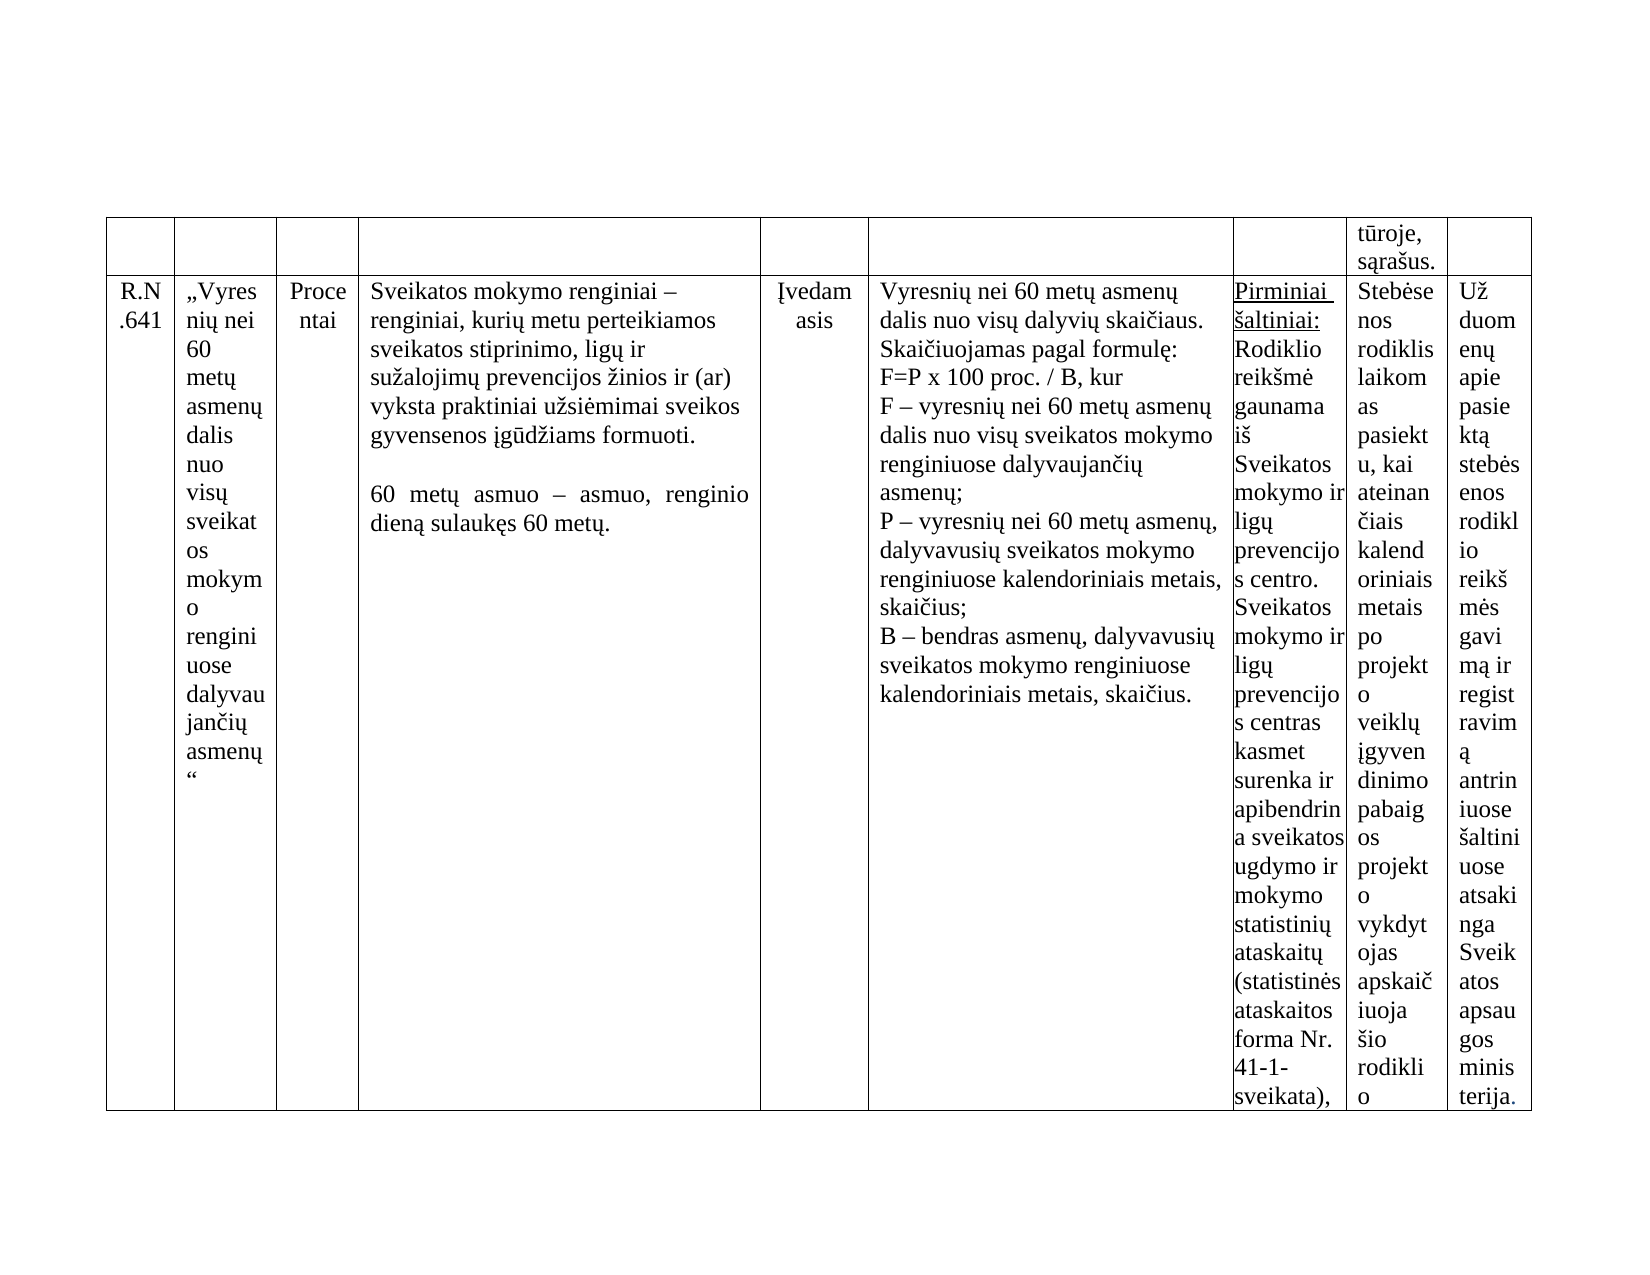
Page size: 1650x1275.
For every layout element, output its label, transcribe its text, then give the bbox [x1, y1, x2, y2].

table_cell [107, 218, 174, 275]
table_cell Už duomenų apie pasiektą stebėsenos rodiklio reikšmės gavimą ir registravimą antriniuose šaltiniuose atsakinga Sveikatos apsaugos ministerija. [1448, 276, 1531, 1110]
table_cell Įvedamasis [761, 276, 868, 1110]
table_cell [1448, 218, 1531, 275]
table_cell [869, 218, 1233, 275]
table_cell Vyresnių nei 60 metų asmenų dalis nuo visų dalyvių skaičiaus. Skaičiuojamas pagal formulę: F=P x 100 proc. / B, kur F – vyresnių nei 60 metų asmenų dalis nuo visų sveikatos mokymo renginiuose dalyvaujančių asmenų; P – vyresnių nei 60 metų asmenų, dalyvavusių sveikatos mokymo renginiuose kalendoriniais metais, skaičius; B – bendras asmenų, dalyvavusių sveikatos mokymo renginiuose kalendoriniais metais, skaičius. [869, 276, 1233, 1110]
table_cell R.N.641 [107, 276, 174, 1110]
table_cell „Vyresnių nei 60 metų asmenų dalis nuo visų sveikatos mokymo renginiuose dalyvaujančių asmenų“ [175, 276, 276, 1110]
table_cell tūroje, sąrašus. [1347, 218, 1447, 275]
table_cell Pirminiai šaltiniai: Rodiklio reikšmė gaunama iš Sveikatos mokymo ir ligų prevencijos centro. Sveikatos mokymo ir ligų prevencijos centras kasmet surenka ir apibendrina sveikatos ugdymo ir mokymo statistinių ataskaitų (statistinės ataskaitos forma Nr. 41-1-sveikata), [1234, 276, 1346, 1110]
table_cell [761, 218, 868, 275]
table_cell Sveikatos mokymo renginiai – renginiai, kurių metu perteikiamos sveikatos stiprinimo, ligų ir sužalojimų prevencijos žinios ir (ar) vyksta praktiniai užsiėmimai sveikos gyvensenos įgūdžiams formuoti. 60 metų asmuo – asmuo, renginio dieną sulaukęs 60 metų. [359, 276, 760, 1110]
table_cell [359, 218, 760, 275]
table_cell [277, 218, 358, 275]
table_cell Procentai [277, 276, 358, 1110]
table_cell [175, 218, 276, 275]
table_cell [1234, 218, 1346, 275]
table_cell Stebėsenos rodiklis laikomas pasiektu, kai ateinančiais kalendoriniais metais po projekto veiklų įgyvendinimo pabaigos projekto vykdytojas apskaičiuoja šio rodiklio [1347, 276, 1447, 1110]
